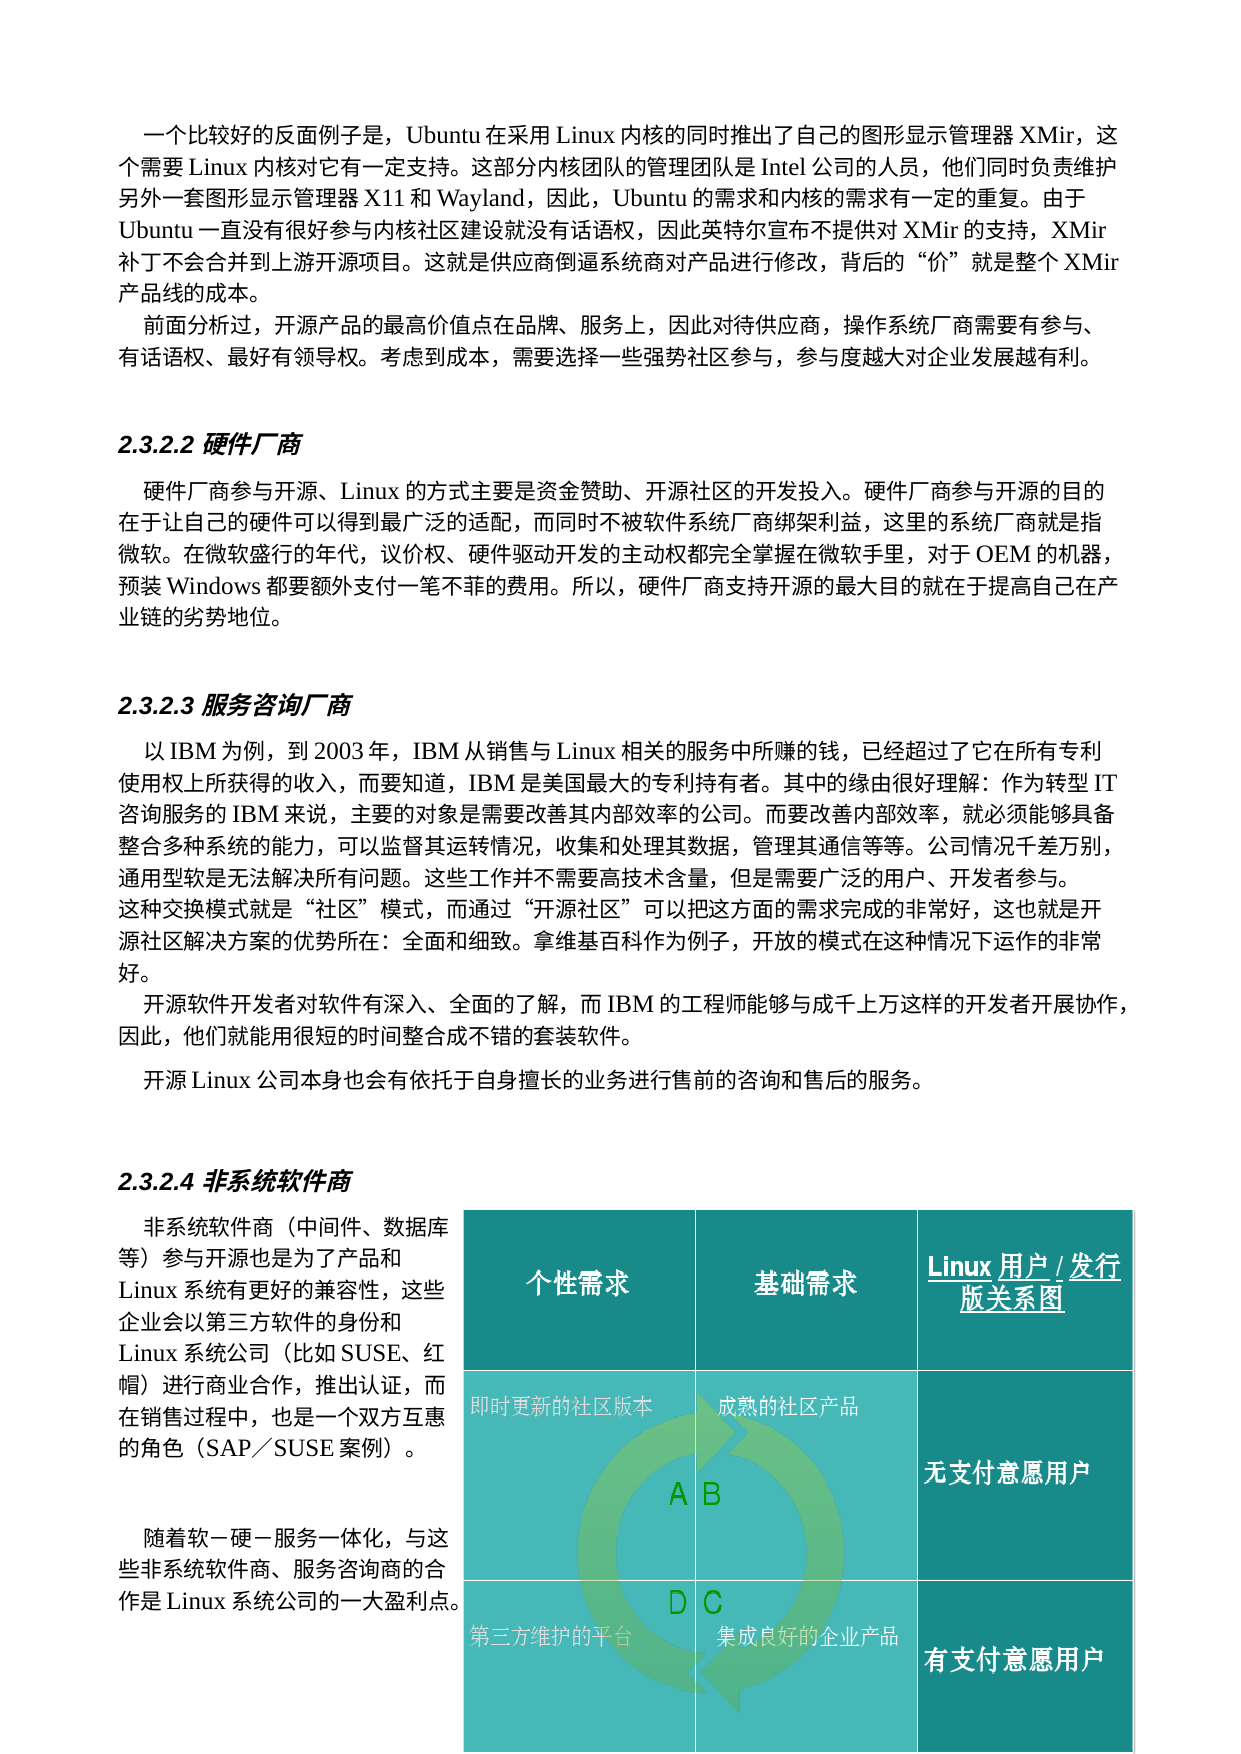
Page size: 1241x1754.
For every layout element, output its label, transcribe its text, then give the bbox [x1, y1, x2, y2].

text 非系统软件商（中间件、数据库等）参与开源也是为了产品和Linux系统有更好的兼容性，这些企业会以第三方软件的身份和Linux系统公司（比如SUSE、红帽）进行商业合作，推出认证，而在销售过程中，也是一个双方互惠的角色（SAP／SUSE案例）。 [118, 1210, 463, 1463]
text 这种交换模式就是“社区”模式，而通过“开源社区”可以把这方面的需求完成的非常好，这也就是开源社区解决方案的优势所在：全面和细致。拿维基百科作为例子，开放的模式在这种情况下运作的非常好。 [118, 892, 1122, 987]
text 开源软件开发者对软件有深入、全面的了解，而IBM的工程师能够与成千上万这样的开发者开展协作，因此，他们就能用很短的时间整合成不错的套装软件。 [118, 987, 1122, 1051]
text 硬件厂商参与开源、Linux的方式主要是资金赞助、开源社区的开发投入。硬件厂商参与开源的目的在于让自己的硬件可以得到最广泛的适配，而同时不被软件系统厂商绑架利益，这里的系统厂商就是指微软。在微软盛行的年代，议价权、硬件驱动开发的主动权都完全掌握在微软手里，对于OEM的机器，预装Windows都要额外支付一笔不菲的费用。所以，硬件厂商支持开源的最大目的就在于提高自己在产业链的劣势地位。 [118, 474, 1122, 632]
text 一个比较好的反面例子是，Ubuntu在采用Linux内核的同时推出了自己的图形显示管理器XMir，这个需要Linux内核对它有一定支持。这部分内核团队的管理团队是Intel公司的人员，他们同时负责维护另外一套图形显示管理器X11和Wayland，因此，Ubuntu的需求和内核的需求有一定的重复。由于Ubuntu一直没有很好参与内核社区建设就没有话语权，因此英特尔宣布不提供对XMir的支持，XMir 补丁不会合并到上游开源项目。这就是供应商倒逼系统商对产品进行修改，背后的“价”就是整个XMir产品线的成本。 [118, 118, 1122, 308]
text 前面分析过，开源产品的最高价值点在品牌、服务上，因此对待供应商，操作系统厂商需要有参与、有话语权、最好有领导权。考虑到成本，需要选择一些强势社区参与，参与度越大对企业发展越有利。 [118, 308, 1122, 371]
subtitle 2.3.2.3 服务咨询厂商 [118, 686, 1122, 722]
subtitle 2.3.2.2 硬件厂商 [118, 425, 1122, 461]
text 随着软－硬－服务一体化，与这些非系统软件商、服务咨询商的合作是Linux系统公司的一大盈利点。 [118, 1521, 463, 1616]
text 开源Linux公司本身也会有依托于自身擅长的业务进行售前的咨询和售后的服务。 [118, 1063, 1122, 1095]
text 以IBM为例，到2003年，IBM从销售与Linux相关的服务中所赚的钱，已经超过了它在所有专利使用权上所获得的收入，而要知道，IBM是美国最大的专利持有者。其中的缘由很好理解：作为转型IT咨询服务的IBM来说，主要的对象是需要改善其内部效率的公司。而要改善内部效率，就必须能够具备整合多种系统的能力，可以监督其运转情况，收集和处理其数据，管理其通信等等。公司情况千差万别，通用型软是无法解决所有问题。这些工作并不需要高技术含量，但是需要广泛的用户、开发者参与。 [118, 734, 1122, 892]
subtitle 2.3.2.4 非系统软件商 [118, 1161, 1122, 1197]
picture [463, 1210, 1136, 1754]
